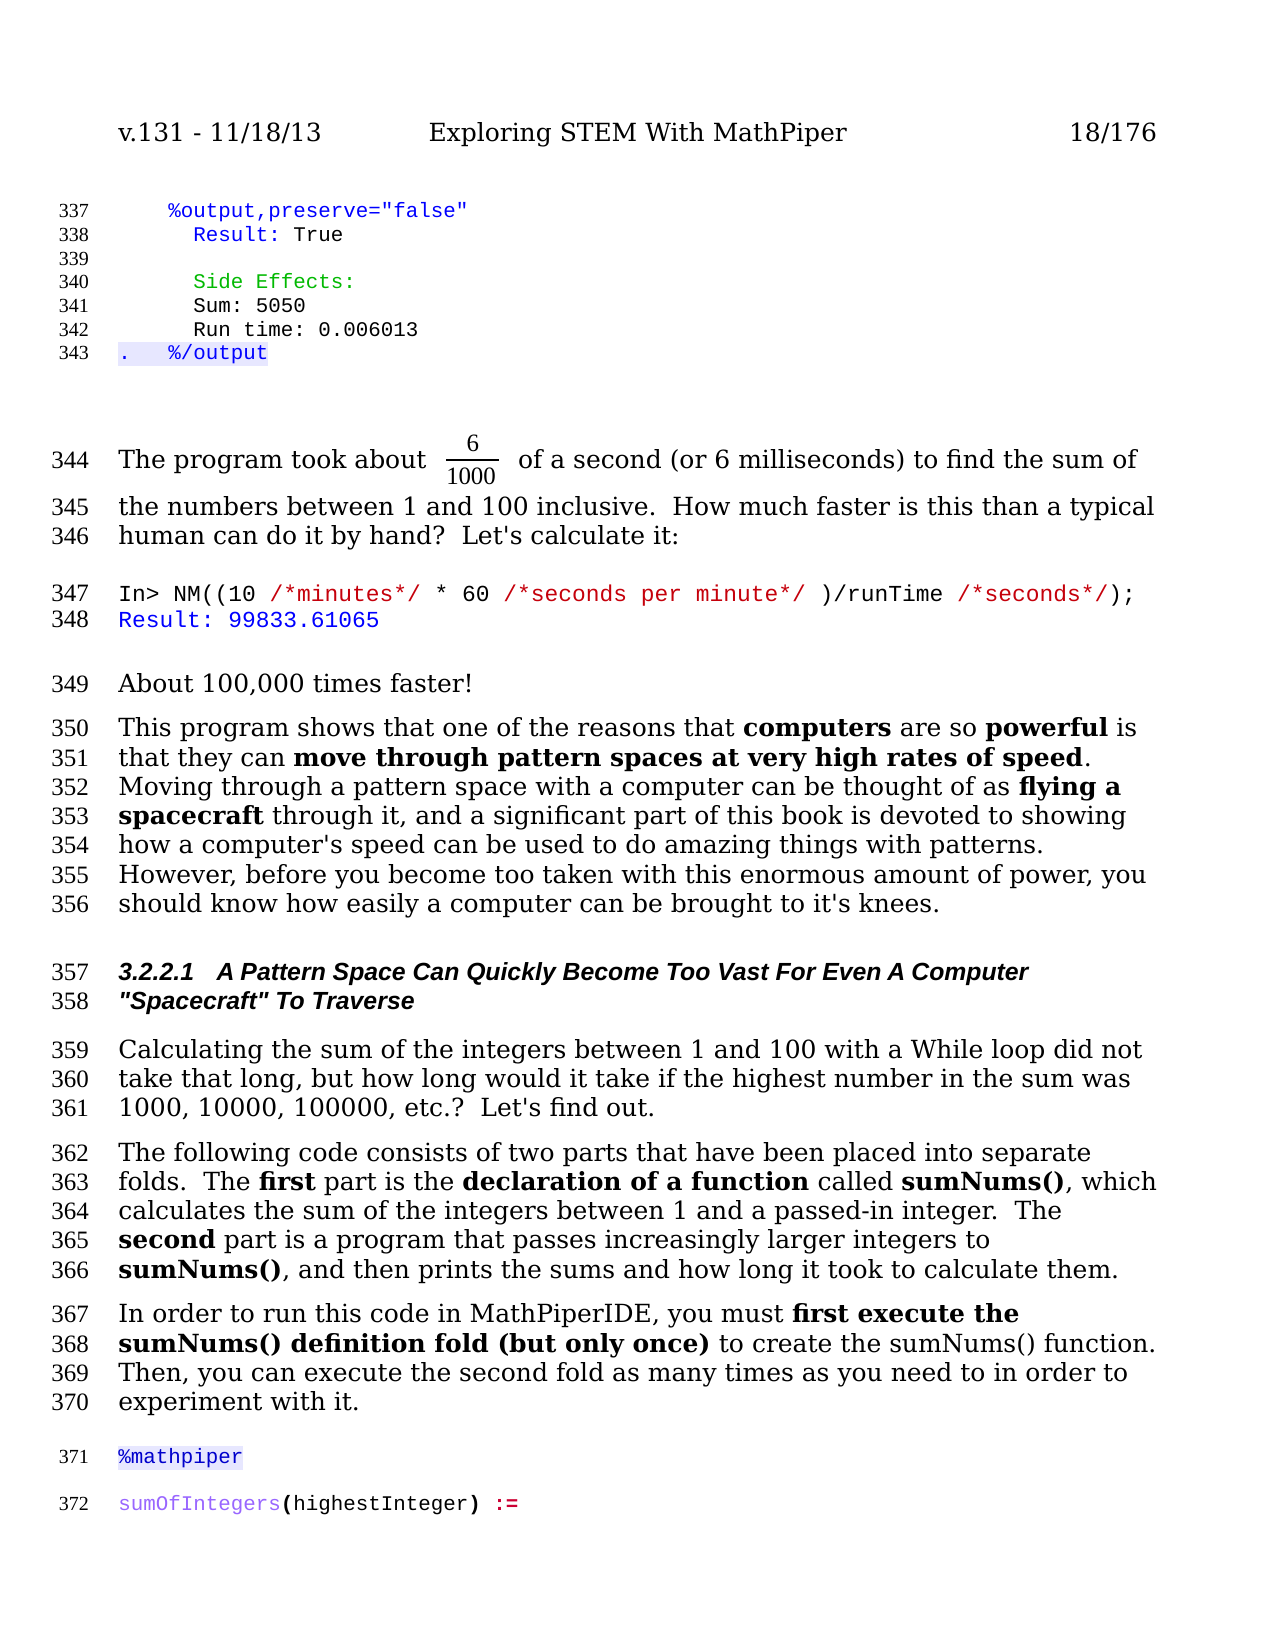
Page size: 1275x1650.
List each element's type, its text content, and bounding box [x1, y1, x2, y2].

text %mathpiper [118, 1446, 1157, 1470]
text The program took aboutof a second (or 6 milliseconds) to find the sum of the numbers between 1 and 100 inclusive. How much faster is this than a typical human can do it by hand? Let's calculate it: [118, 428, 1157, 550]
text About 100,000 times faster! [118, 669, 1157, 698]
text Sum: 5050 [118, 295, 1157, 319]
text %output,preserve="false" [118, 200, 1157, 224]
text Run time: 0.006013 [118, 319, 1157, 342]
text Result: True [118, 224, 1157, 248]
text Side Effects: [118, 271, 1157, 295]
text In order to run this code in MathPiperIDE, you must first execute the sumNums() definition fold (but only once) to create the sumNums() function. Then, you can execute the second fold as many times as you need to in order to experiment with it. [118, 1299, 1157, 1416]
text This program shows that one of the reasons that computers are so powerful is that they can move through pattern spaces at very high rates of speed. Moving through a pattern space with a computer can be thought of as flying a spacecraft through it, and a significant part of this book is devoted to showing how a computer's speed can be used to do amazing things with patterns. However, before you become too taken with this enormous amount of power, you should know how easily a computer can be brought to it's knees. [118, 713, 1157, 918]
text Calculating the sum of the integers between 1 and 100 with a While loop did not take that long, but how long would it take if the highest number in the sum was 1000, 10000, 100000, etc.? Let's find out. [118, 1035, 1157, 1123]
text . %/output [118, 342, 1157, 366]
subtitle A Pattern Space Can Quickly Become Too Vast For Even A Computer "Spacecraft" To Traverse [118, 957, 1157, 1014]
text sumOfIntegers(highestInteger) := [118, 1493, 1157, 1517]
text The following code consists of two parts that have been placed into separate folds. The first part is the declaration of a function called sumNums(), which calculates the sum of the integers between 1 and a passed-in integer. The second part is a program that passes increasingly larger integers to sumNums(), and then prints the sums and how long it took to calculate them. [118, 1138, 1157, 1284]
text Result: 99833.61065 [118, 608, 1157, 634]
text In> NM((10 /*minutes*/ * 60 /*seconds per minute*/ )/runTime /*seconds*/); [118, 582, 1157, 608]
